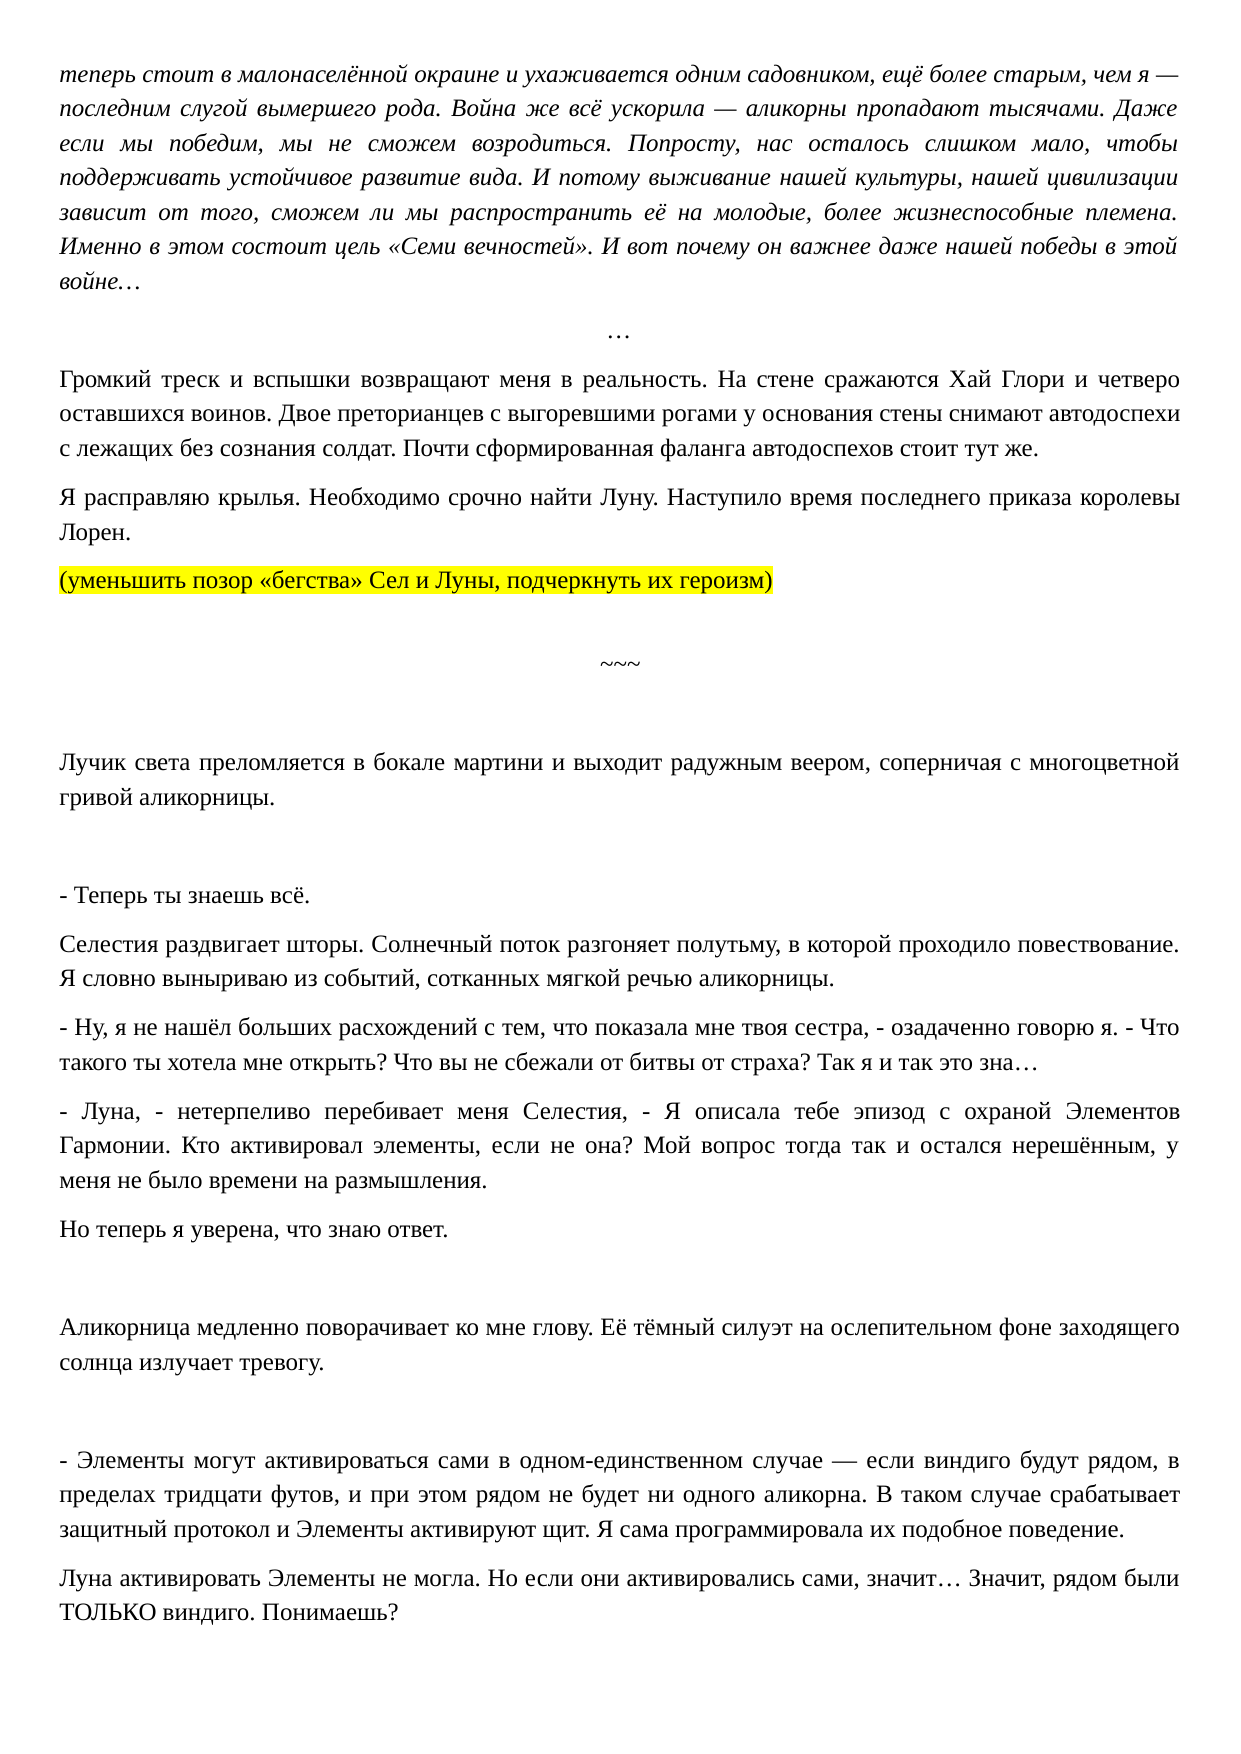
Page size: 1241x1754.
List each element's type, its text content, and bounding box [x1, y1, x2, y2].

text теперь стоит в малонаселённой окраине и ухаживается одним садовником, ещё более старым, чем я — последним слугой вымершего рода. Война же всё ускорила — аликорны пропадают тысячами. Даже если мы победим, мы не сможем возродиться. Попросту, нас осталось слишком мало, чтобы поддерживать устойчивое развитие вида. И потому выживание нашей культуры, нашей цивилизации зависит от того, сможем ли мы распространить её на молодые, более жизнеспособные племена. Именно в этом состоит цель «Семи вечностей». И вот почему он важнее даже нашей победы в этой войне… [59, 59, 1181, 295]
text - Ну, я не нашёл больших расхождений с тем, что показала мне твоя сестра, - озадаченно говорю я. - Что такого ты хотела мне открыть? Что вы не сбежали от битвы от страха? Так я и так это зна… [59, 1012, 1181, 1076]
text - Теперь ты знаешь всё. [59, 880, 1181, 909]
text Аликорница медленно поворачивает ко мне глову. Её тёмный силуэт на ослепительном фоне заходящего солнца излучает тревогу. [59, 1312, 1181, 1375]
text Я расправляю крылья. Необходимо срочно найти Луну. Наступило время последнего приказа королевы Лорен. [59, 482, 1181, 545]
text … [59, 315, 1181, 344]
text Селестия раздвигает шторы. Солнечный поток разгоняет полутьму, в которой проходило повествование. Я словно выныриваю из событий, сотканных мягкой речью аликорницы. [59, 929, 1181, 992]
text - Элементы могут активироваться сами в одном-единственном случае — если виндиго будут рядом, в пределах тридцати футов, и при этом рядом не будет ни одного аликорна. В таком случае срабатывает защитный протокол и Элементы активируют щит. Я сама программировала их подобное поведение. [59, 1445, 1181, 1542]
text (уменьшить позор «бегства» Сел и Луны, подчеркнуть их героизм) [59, 566, 1181, 594]
text Громкий треск и вспышки возвращают меня в реальность. На стене сражаются Хай Глори и четверо оставшихся воинов. Двое преторианцев с выгоревшими рогами у основания стены снимают автодоспехи с лежащих без сознания солдат. Почти сформированная фаланга автодоспехов стоит тут же. [59, 364, 1181, 462]
text Но теперь я уверена, что знаю ответ. [59, 1214, 1181, 1243]
text Лучик света преломляется в бокале мартини и выходит радужным веером, соперничая с многоцветной гривой аликорницы. [59, 747, 1181, 811]
text Луна активировать Элементы не могла. Но если они активировались сами, значит… Значит, рядом были ТОЛЬКО виндиго. Понимаешь? [59, 1563, 1181, 1626]
text - Луна, - нетерпеливо перебивает меня Селестия, - Я описала тебе эпизод с охраной Элементов Гармонии. Кто активировал элементы, если не она? Мой вопрос тогда так и остался нерешённым, у меня не было времени на размышления. [59, 1096, 1181, 1194]
text ~~~ [59, 615, 1181, 678]
